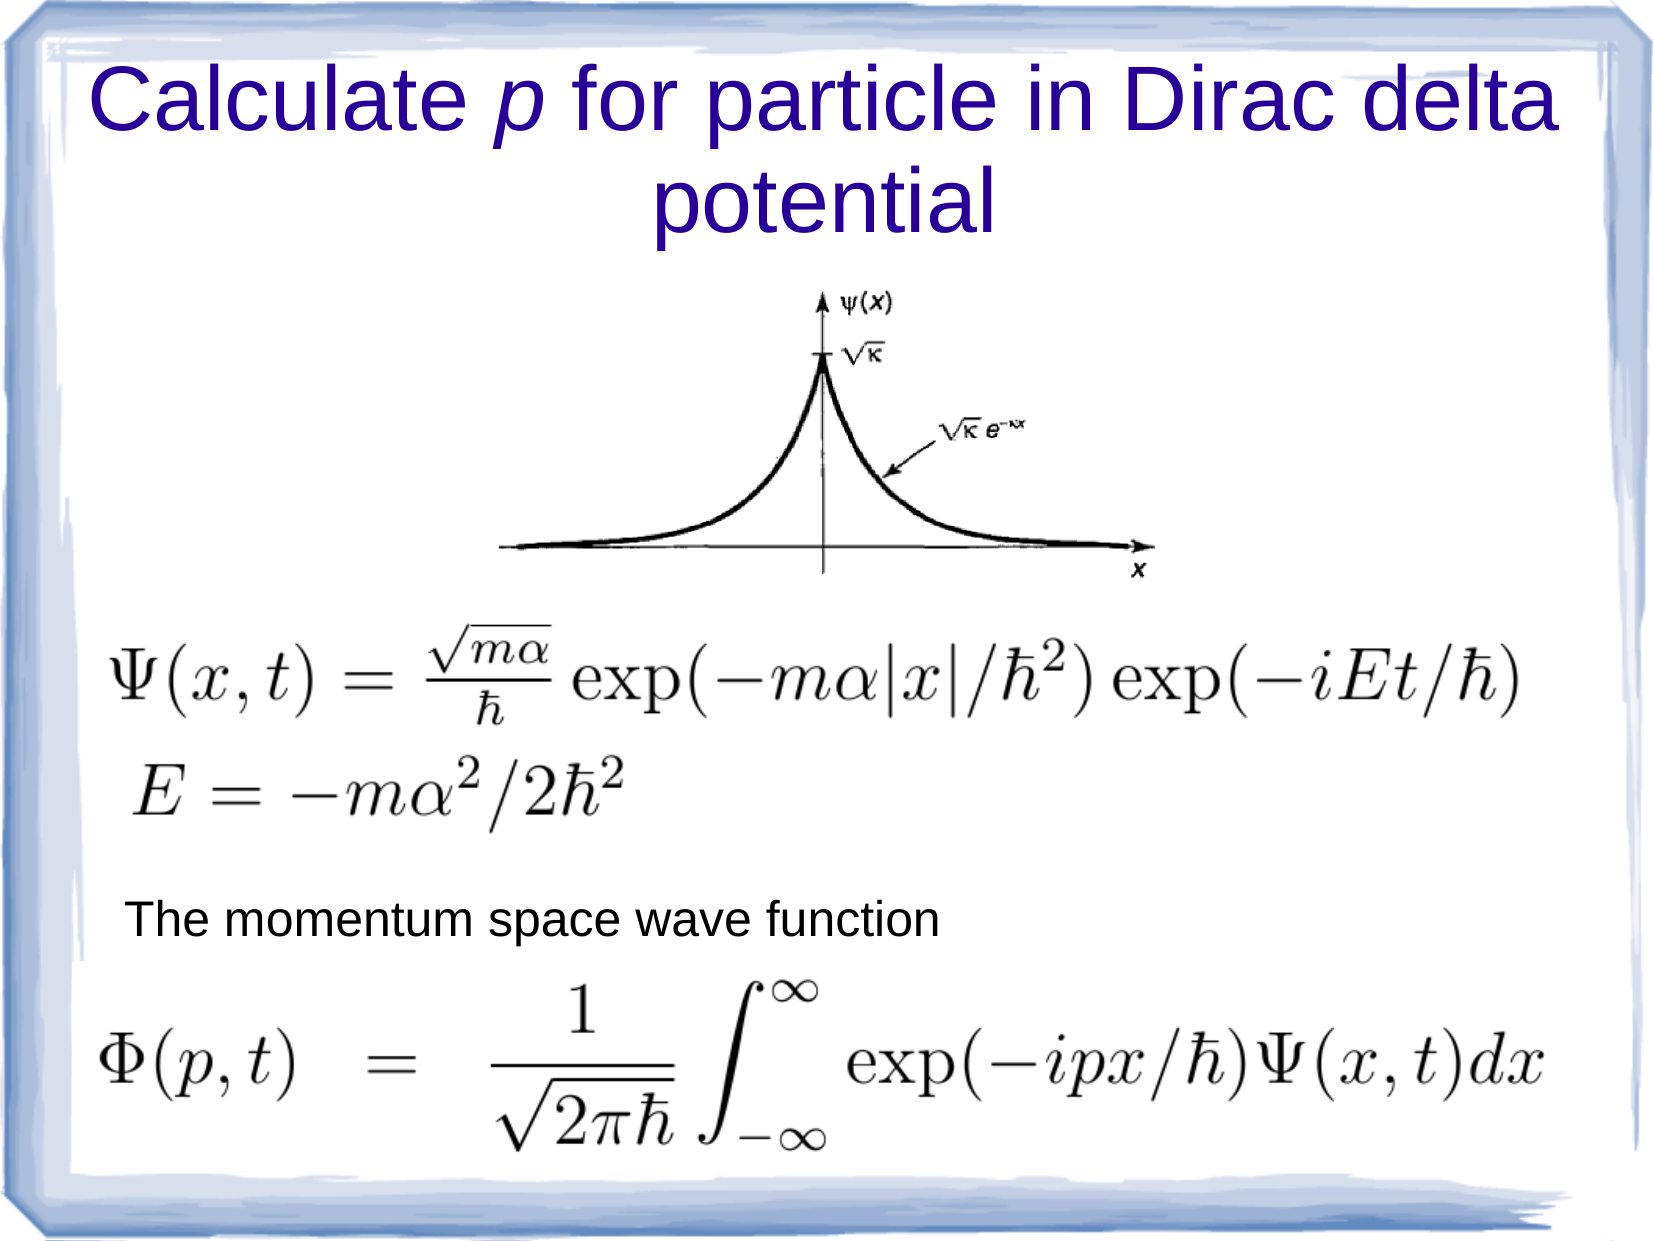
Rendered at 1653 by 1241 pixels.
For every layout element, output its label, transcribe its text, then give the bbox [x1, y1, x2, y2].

picture [0, 0, 1653, 1241]
title Calculate p for particle in Dirac delta potential [82, 48, 1567, 254]
text_box The momentum space wave function [109, 885, 1021, 956]
